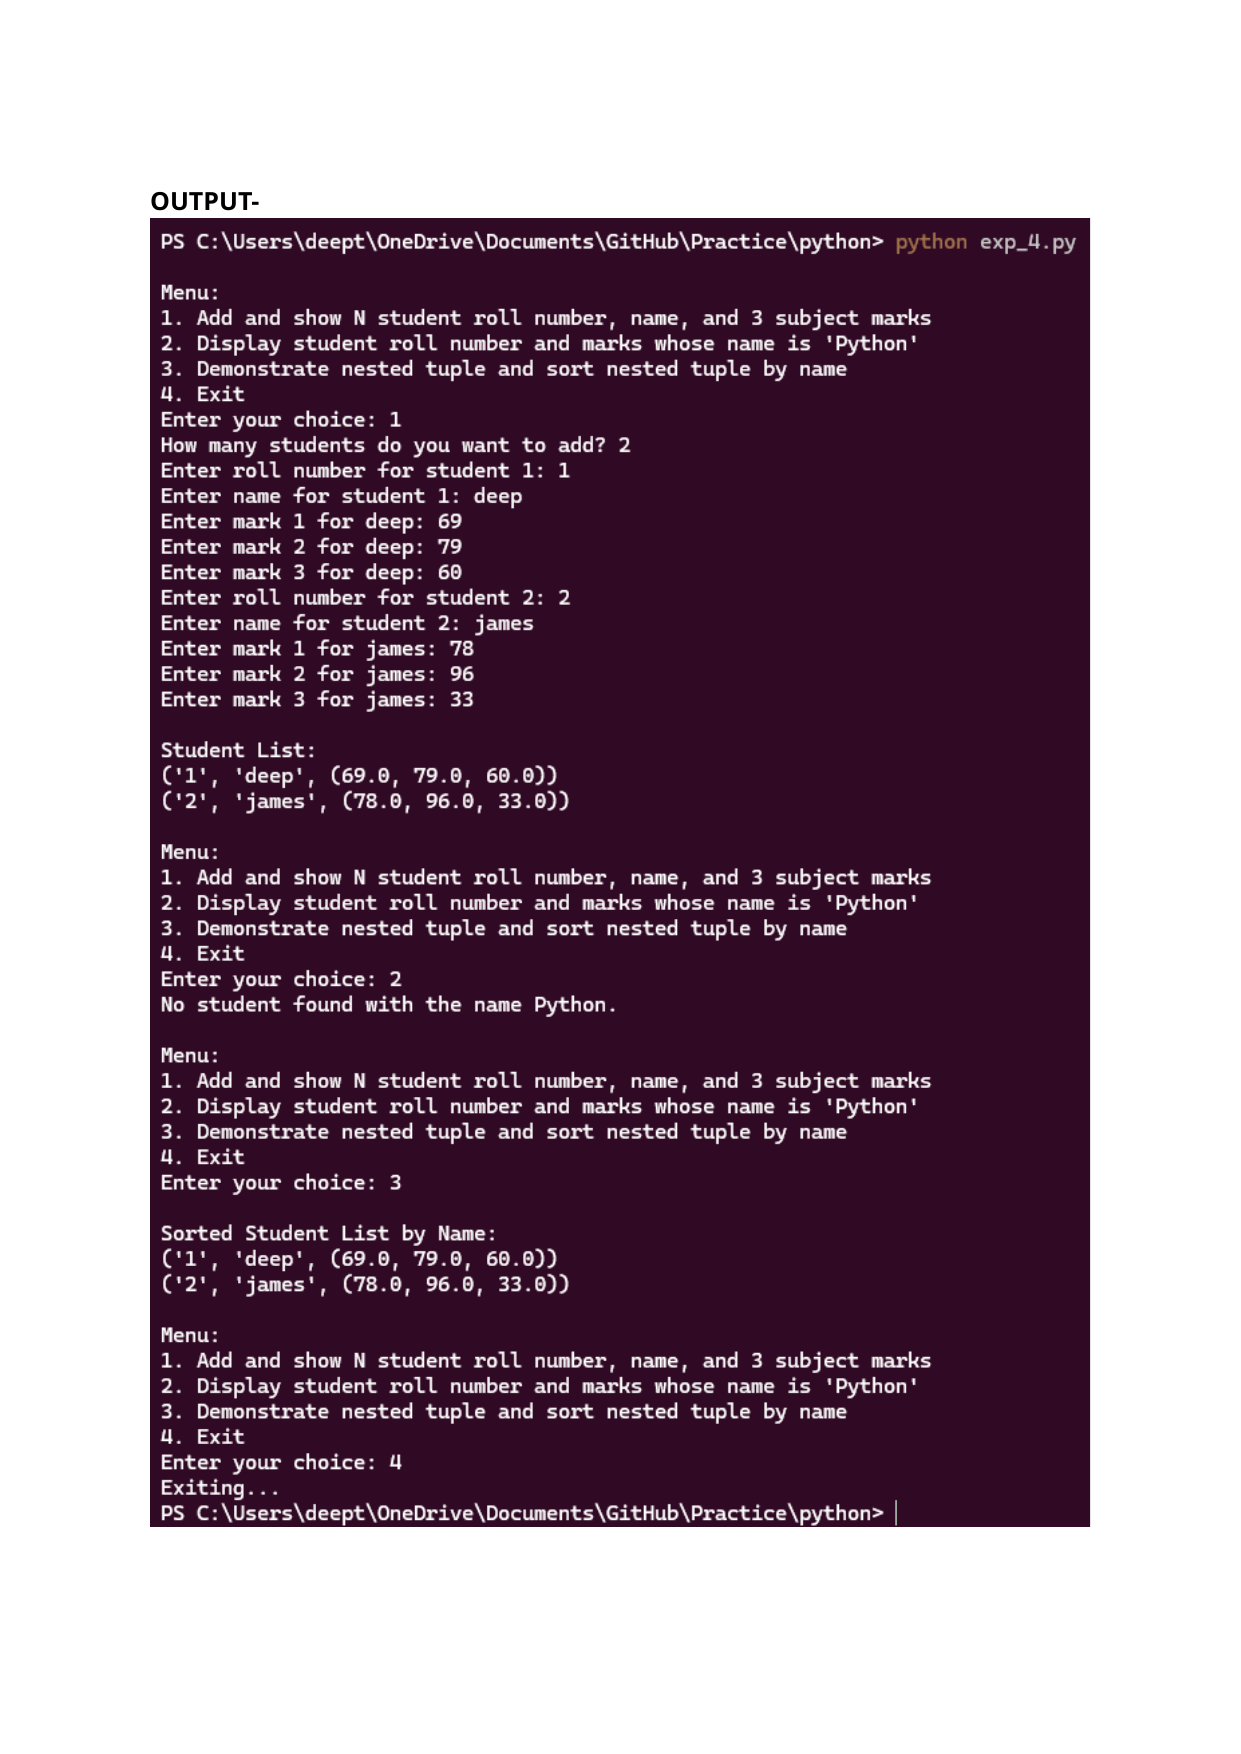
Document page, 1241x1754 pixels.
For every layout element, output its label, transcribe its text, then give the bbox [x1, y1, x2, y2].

text OUTPUT- [150, 184, 1090, 218]
